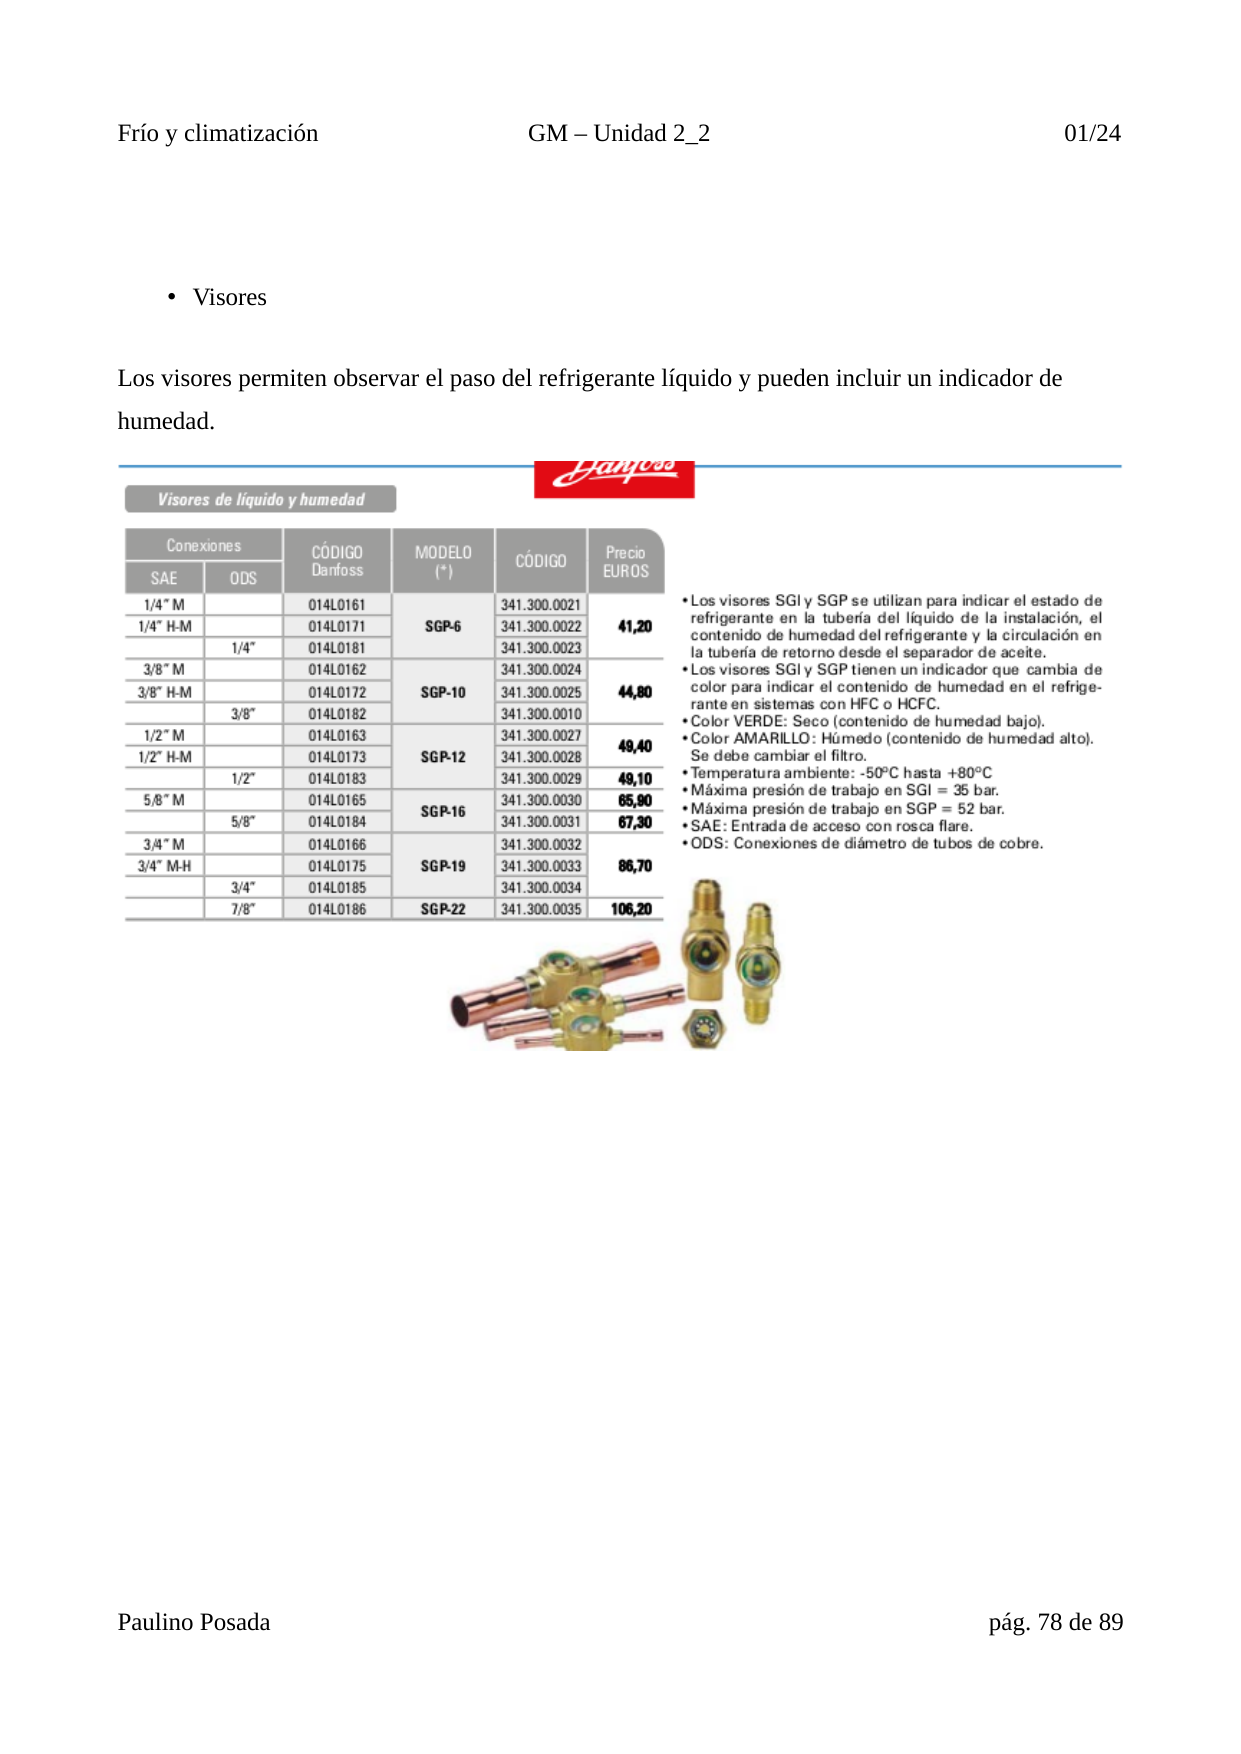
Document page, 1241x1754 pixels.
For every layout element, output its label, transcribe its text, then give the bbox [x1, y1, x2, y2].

list Visores [167, 282, 1123, 311]
text Los visores permiten observar el paso del refrigerante líquido y pueden incluir un indicador de humedad. [117, 363, 1123, 434]
picture [118, 461, 1123, 1051]
